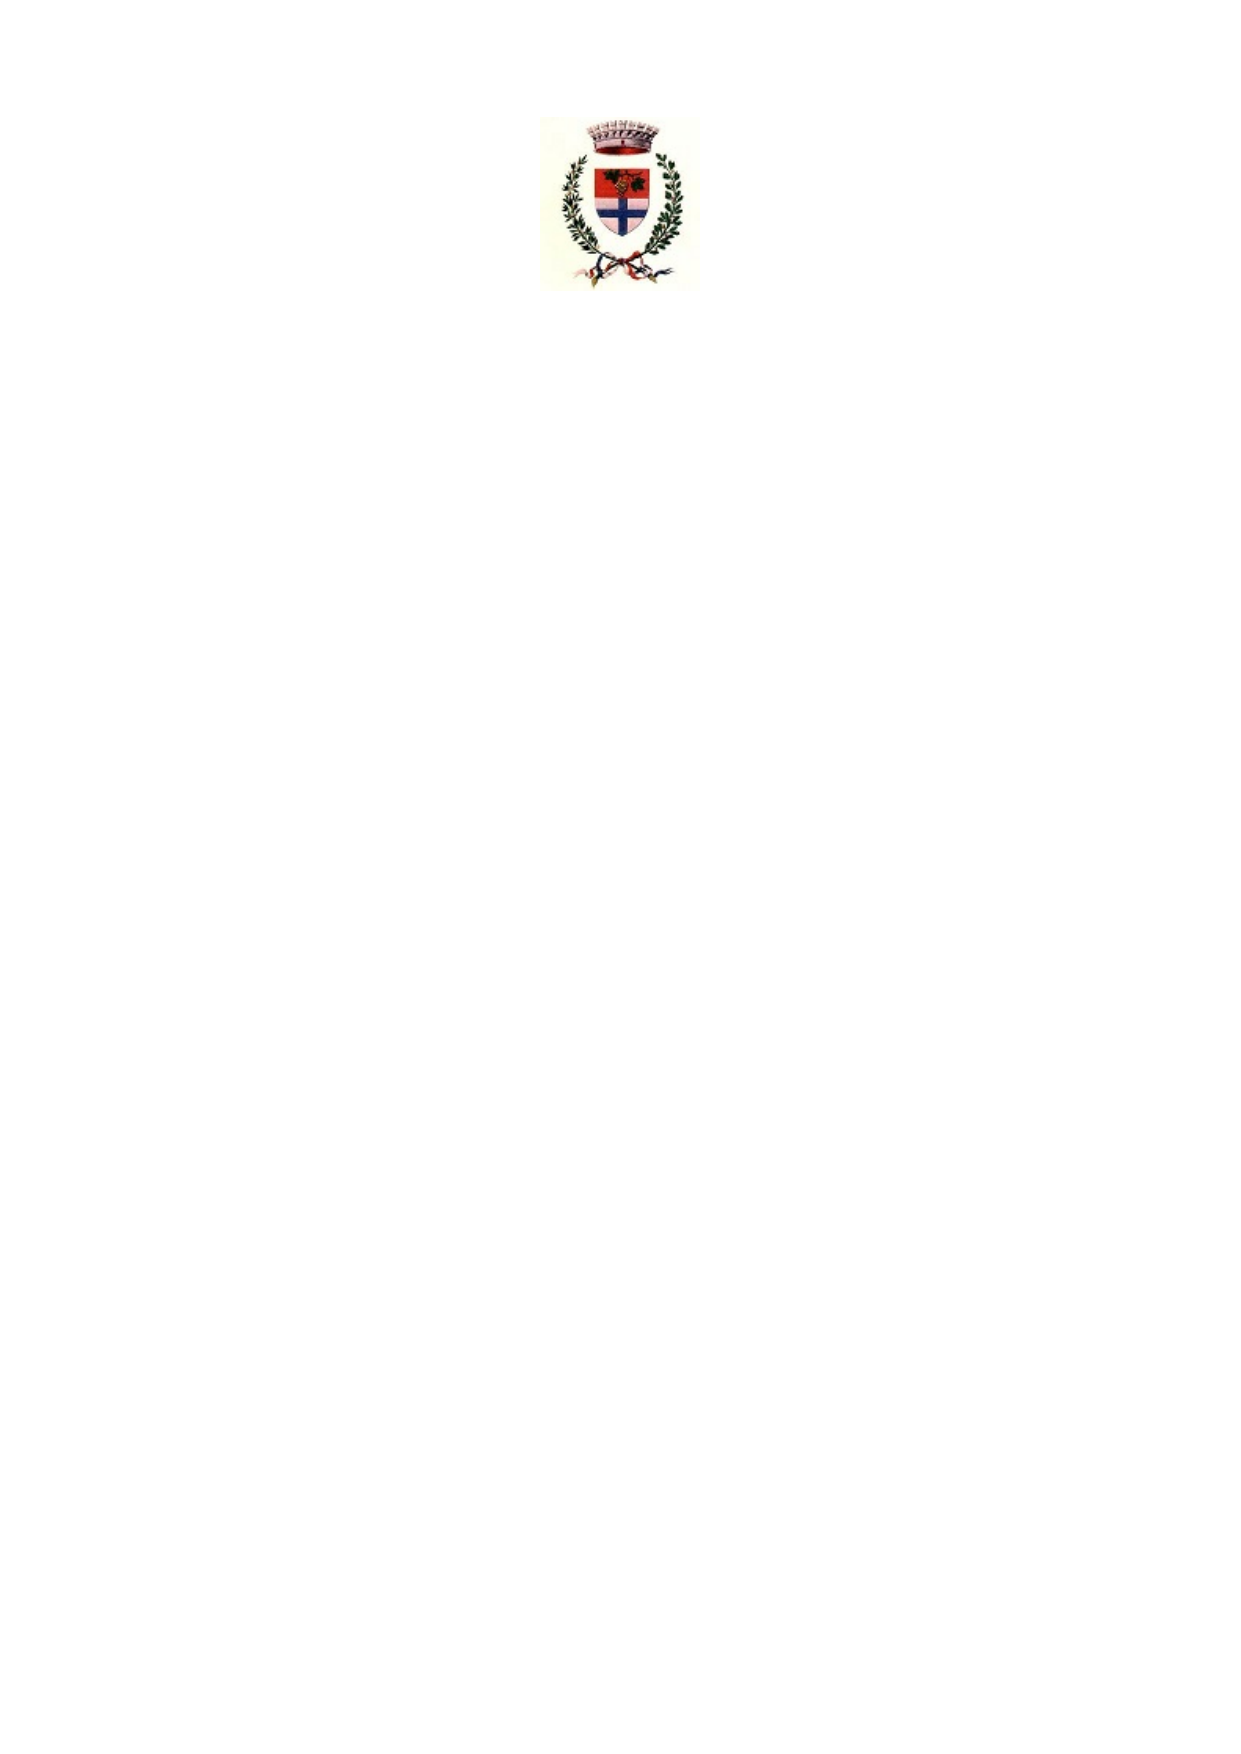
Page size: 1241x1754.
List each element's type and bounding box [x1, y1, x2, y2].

picture [540, 117, 700, 291]
